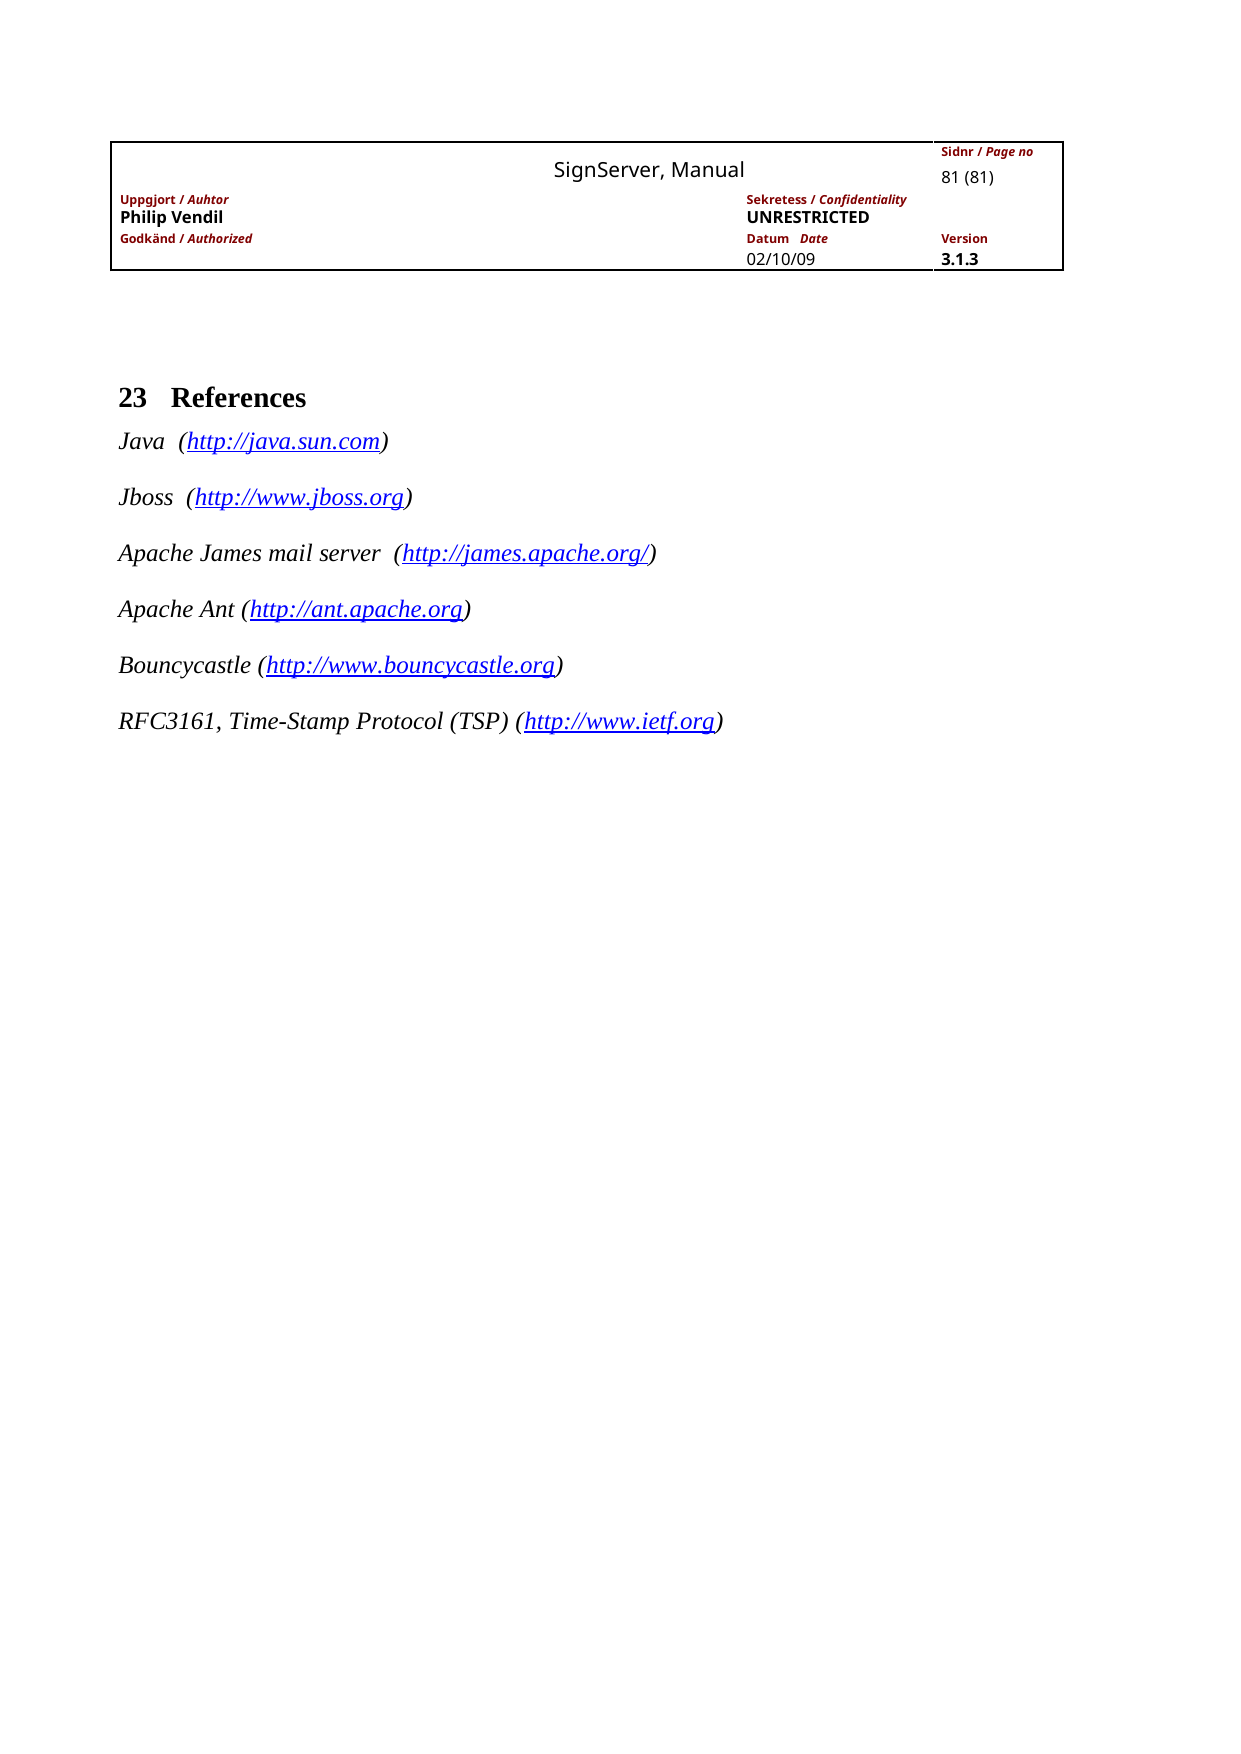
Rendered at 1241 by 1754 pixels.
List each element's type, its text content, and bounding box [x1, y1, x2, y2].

text Apache James mail server (http://james.apache.org/) [118, 539, 1122, 567]
text Bouncycastle (http://www.bouncycastle.org) [118, 651, 1122, 679]
text Apache Ant (http://ant.apache.org) [118, 595, 1122, 623]
subtitle References [118, 382, 1122, 414]
text RFC3161, Time-Stamp Protocol (TSP) (http://www.ietf.org) [118, 707, 1122, 735]
text Jboss (http://www.jboss.org) [118, 483, 1122, 511]
text Java (http://java.sun.com) [118, 427, 1122, 455]
